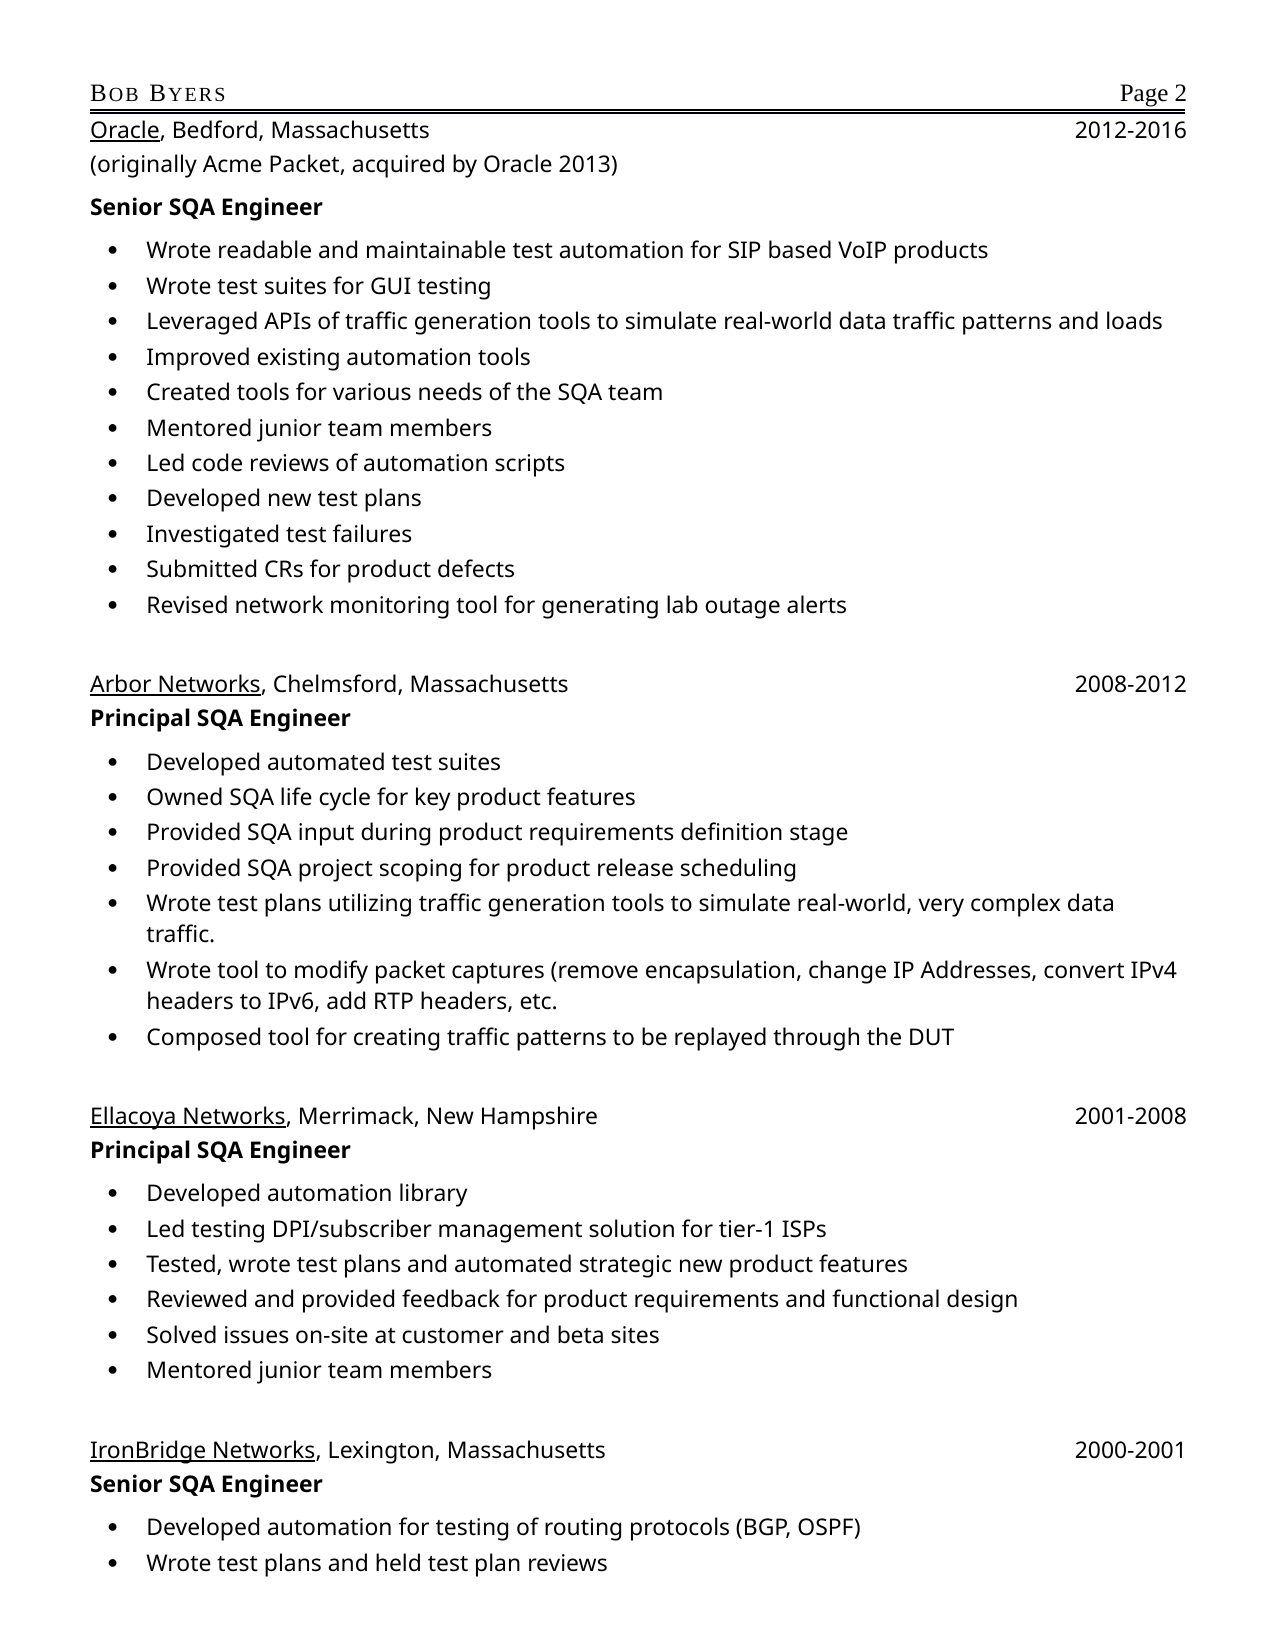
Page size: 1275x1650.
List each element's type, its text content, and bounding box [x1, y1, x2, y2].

list Developed automated test suites [109, 745, 1185, 777]
list Leveraged APIs of traffic generation tools to simulate real-world data traffic patterns and loads [109, 305, 1185, 337]
list Wrote test plans and held test plan reviews [109, 1546, 1185, 1578]
list Created tools for various needs of the SQA team [109, 376, 1185, 407]
list Wrote test plans utilizing traffic generation tools to simulate real-world, very complex data traffic. [109, 887, 1185, 949]
text IronBridge Networks, Lexington, Massachusetts 2000-2001 [90, 1433, 1185, 1465]
list Provided SQA project scoping for product release scheduling [109, 852, 1185, 883]
text Principal SQA Engineer [90, 702, 1185, 733]
list Reviewed and provided feedback for product requirements and functional design [109, 1283, 1185, 1315]
text Principal SQA Engineer [90, 1134, 1185, 1165]
list Led testing DPI/subscriber management solution for tier-1 ISPs [109, 1213, 1185, 1244]
list Investigated test failures [109, 518, 1185, 549]
text (originally Acme Packet, acquired by Oracle 2013) [90, 148, 1185, 179]
list Mentored junior team members [109, 1354, 1185, 1386]
list Tested, wrote test plans and automated strategic new product features [109, 1248, 1185, 1279]
list Wrote test suites for GUI testing [109, 270, 1185, 301]
list Led code reviews of automation scripts [109, 447, 1185, 478]
list Wrote readable and maintainable test automation for SIP based VoIP products [109, 234, 1185, 266]
list Developed automation library [109, 1177, 1185, 1208]
list Solved issues on-site at customer and beta sites [109, 1319, 1185, 1350]
list Mentored junior team members [109, 412, 1185, 443]
text Ellacoya Networks, Merrimack, New Hampshire 2001-2008 [90, 1100, 1185, 1131]
list Developed new test plans [109, 482, 1185, 514]
text Arbor Networks, Chelmsford, Massachusetts 2008-2012 [90, 668, 1185, 699]
list Revised network monitoring tool for generating lab outage alerts [109, 589, 1185, 620]
list Wrote tool to modify packet captures (remove encapsulation, change IP Addresses, convert IPv4 headers to IPv6, add RTP headers, etc. [109, 954, 1185, 1016]
list Improved existing automation tools [109, 341, 1185, 372]
list Developed automation for testing of routing protocols (BGP, OSPF) [109, 1511, 1185, 1542]
list Owned SQA life cycle for key product features [109, 781, 1185, 812]
text Senior SQA Engineer [90, 191, 1185, 222]
text Senior SQA Engineer [90, 1468, 1185, 1499]
list Submitted CRs for product defects [109, 553, 1185, 584]
text Oracle, Bedford, Massachusetts 2012-2016 [90, 114, 1185, 145]
list Provided SQA input during product requirements definition stage [109, 816, 1185, 847]
list Composed tool for creating traffic patterns to be replayed through the DUT [109, 1020, 1185, 1052]
